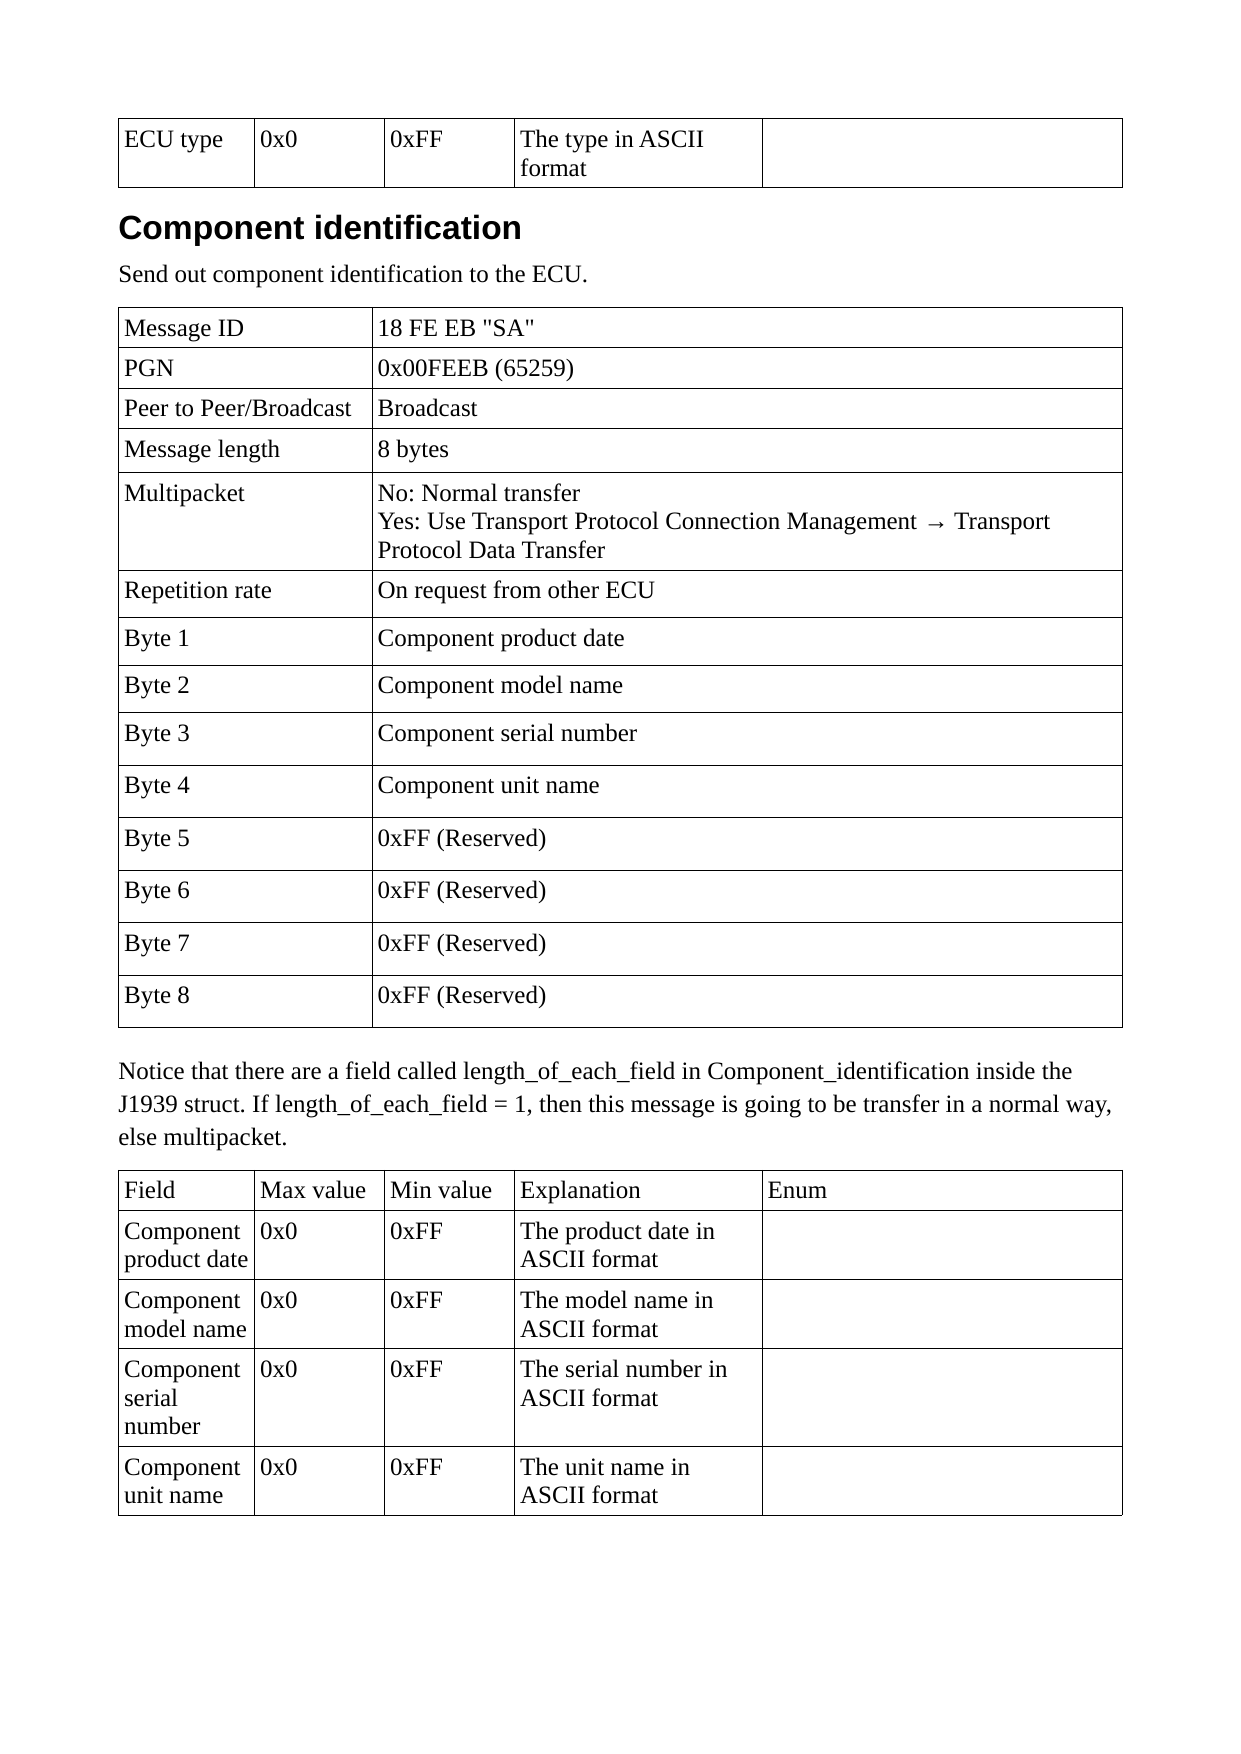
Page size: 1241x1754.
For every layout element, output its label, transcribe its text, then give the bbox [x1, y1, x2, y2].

table_cell 0xFF [385, 1349, 514, 1446]
table_cell Component serial number [119, 1349, 254, 1446]
text Notice that there are a field called length_of_each_field in Component_identification inside the J1939 struct. If length_of_each_field = 1, then this message is going to be transfer in a normal way, else multipacket. [118, 1056, 1122, 1151]
table_cell [763, 1349, 1122, 1446]
table_cell 0x00FEEB (65259) [373, 348, 1122, 387]
table_cell Component serial number [373, 713, 1122, 765]
table_header Enum [763, 1171, 1122, 1210]
table_header Max value [255, 1171, 384, 1210]
table_cell 0x0 [255, 119, 384, 187]
table_cell [763, 119, 1122, 187]
table_cell 0xFF (Reserved) [373, 871, 1122, 922]
table_cell 0xFF (Reserved) [373, 923, 1122, 975]
table_cell Broadcast [373, 389, 1122, 428]
subtitle Component identification [118, 208, 1122, 247]
table_header 18 FE EB "SA" [373, 308, 1122, 347]
table_cell Component unit name [373, 766, 1122, 817]
table_cell On request from other ECU [373, 571, 1122, 617]
table_cell The type in ASCII format [515, 119, 762, 187]
table_cell 0x0 [255, 1211, 384, 1279]
table_cell The model name in ASCII format [515, 1280, 762, 1348]
table_cell 8 bytes [373, 429, 1122, 472]
table_cell Repetition rate [119, 571, 372, 617]
table_cell Component model name [373, 666, 1122, 712]
table_cell 0xFF (Reserved) [373, 818, 1122, 870]
text Send out component identification to the ECU. [118, 259, 1122, 288]
table_cell Component product date [373, 618, 1122, 665]
table_cell Byte 4 [119, 766, 372, 817]
table_cell 0xFF (Reserved) [373, 976, 1122, 1027]
table_cell Message length [119, 429, 372, 472]
table_cell 0x0 [255, 1349, 384, 1446]
table_cell [763, 1280, 1122, 1348]
table_cell 0xFF [385, 1211, 514, 1279]
table_cell Byte 1 [119, 618, 372, 665]
table_header Message ID [119, 308, 372, 347]
table_cell Byte 7 [119, 923, 372, 975]
table_cell The product date in ASCII format [515, 1211, 762, 1279]
table_cell No: Normal transfer Yes: Use Transport Protocol Connection Management → Transport Protocol Data Transfer [373, 473, 1122, 570]
table_cell [763, 1211, 1122, 1279]
table_cell [763, 1447, 1122, 1515]
table_cell ECU type [119, 119, 254, 187]
table_cell 0xFF [385, 119, 514, 187]
table_header Field [119, 1171, 254, 1210]
table_cell Component model name [119, 1280, 254, 1348]
table_cell The serial number in ASCII format [515, 1349, 762, 1446]
table_cell 0x0 [255, 1280, 384, 1348]
table_cell Component unit name [119, 1447, 254, 1515]
table_cell Byte 6 [119, 871, 372, 922]
table_cell 0xFF [385, 1447, 514, 1515]
table_cell PGN [119, 348, 372, 387]
table_cell Byte 8 [119, 976, 372, 1027]
table_cell Byte 2 [119, 666, 372, 712]
table_header Explanation [515, 1171, 762, 1210]
table_cell 0xFF [385, 1280, 514, 1348]
table_cell Byte 5 [119, 818, 372, 870]
table_cell The unit name in ASCII format [515, 1447, 762, 1515]
table_cell Component product date [119, 1211, 254, 1279]
table_cell Multipacket [119, 473, 372, 570]
table_cell 0x0 [255, 1447, 384, 1515]
table_cell Peer to Peer/Broadcast [119, 389, 372, 428]
table_header Min value [385, 1171, 514, 1210]
table_cell Byte 3 [119, 713, 372, 765]
